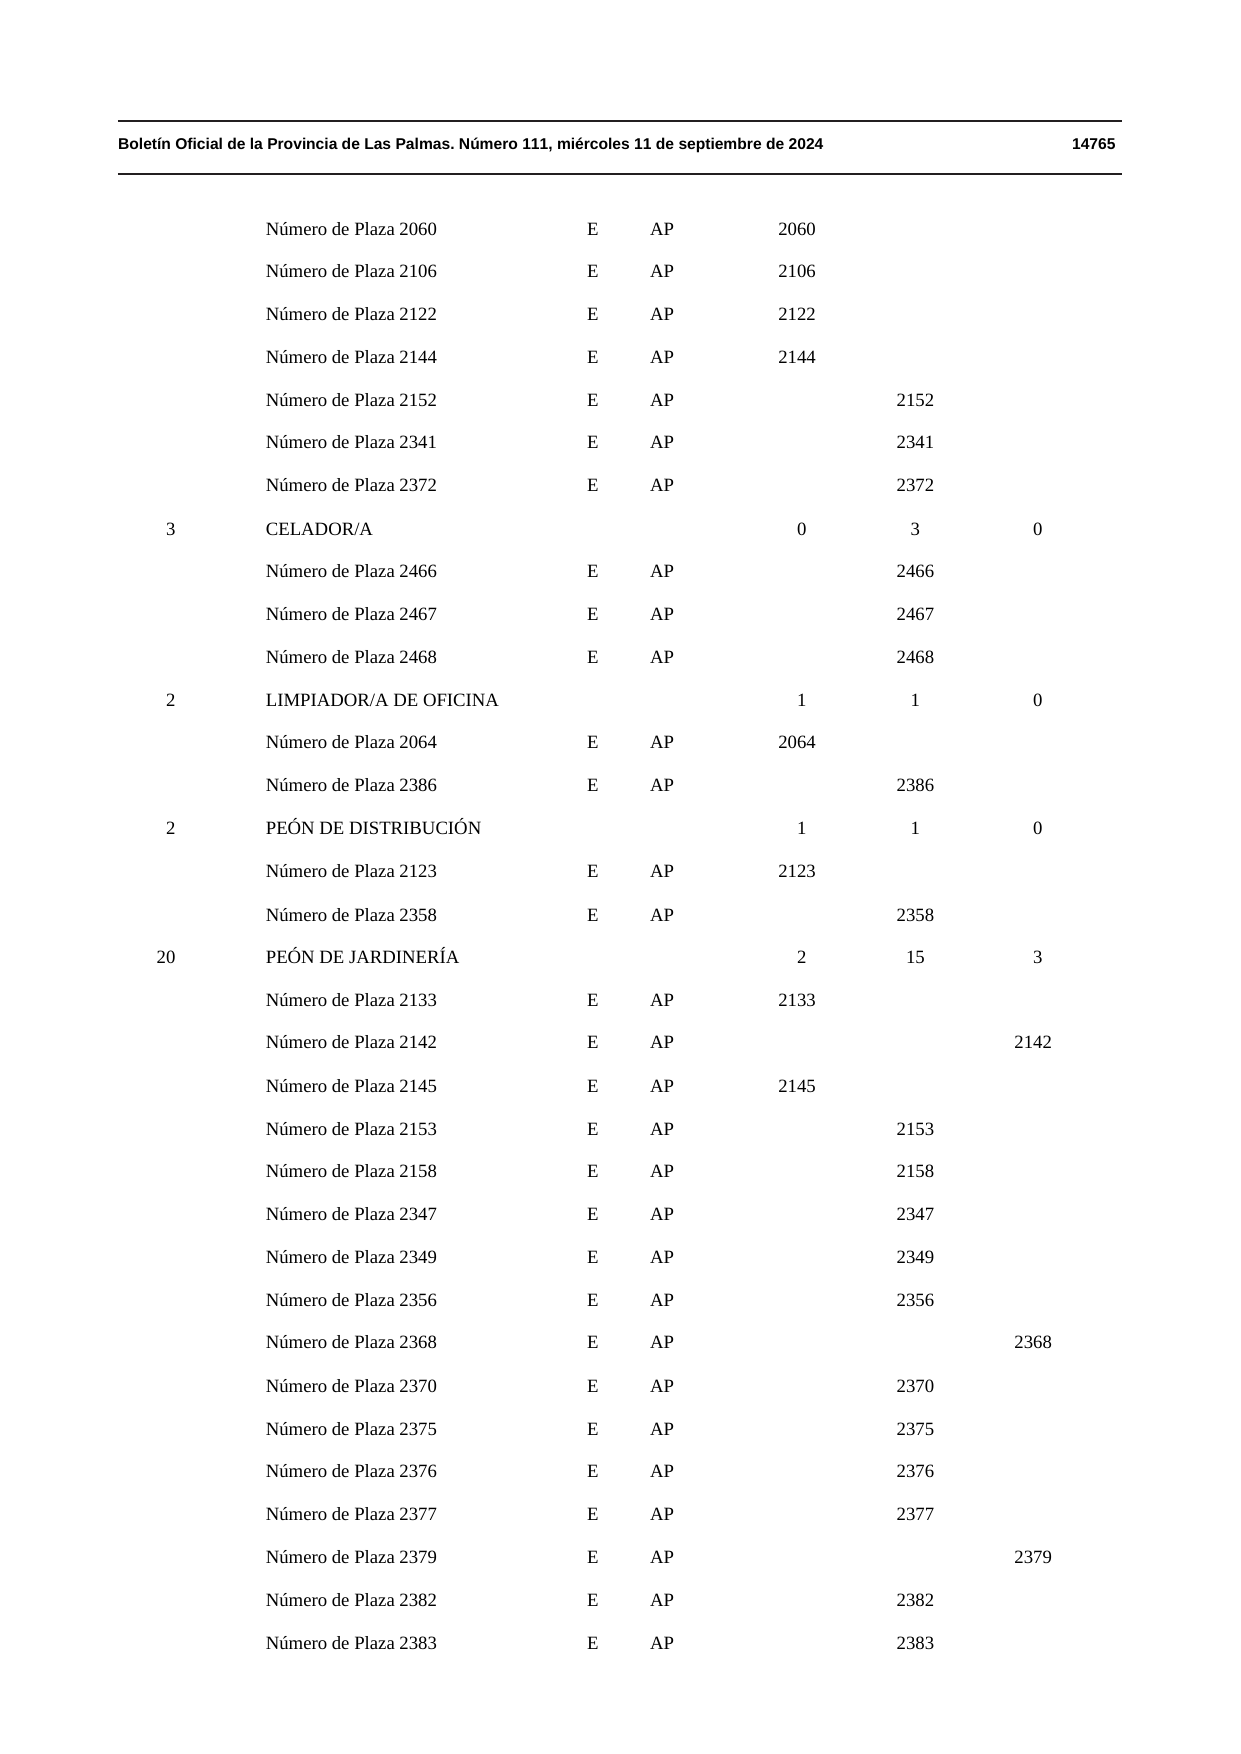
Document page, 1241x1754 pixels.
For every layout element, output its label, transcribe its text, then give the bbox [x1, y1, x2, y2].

table_cell [118, 977, 209, 1020]
table_header E [541, 195, 617, 249]
table_cell PEÓN DE JARDINERÍA [210, 934, 541, 977]
table_cell Número de Plaza 2375 [210, 1406, 541, 1449]
table_cell [720, 1406, 856, 1449]
table_cell Número de Plaza 2370 [210, 1363, 541, 1406]
table_cell 2349 [856, 1235, 974, 1277]
table_cell [118, 592, 209, 634]
table_cell [974, 1492, 1122, 1535]
table_cell AP [617, 1277, 720, 1320]
table_cell 1 [856, 806, 974, 848]
table_cell E [541, 1063, 617, 1106]
table_cell Número de Plaza 2123 [210, 848, 541, 892]
table_cell [118, 377, 209, 420]
table_cell E [541, 1192, 617, 1235]
table_cell [118, 1535, 209, 1578]
table_cell [856, 848, 974, 892]
table_cell [974, 1578, 1122, 1620]
table_cell [720, 1149, 856, 1192]
table_cell AP [617, 1535, 720, 1578]
table_cell [118, 1449, 209, 1492]
table_cell Número de Plaza 2358 [210, 892, 541, 934]
table_cell 3 [974, 934, 1122, 977]
table_cell [856, 1320, 974, 1363]
table_cell E [541, 377, 617, 420]
table_cell AP [617, 1492, 720, 1535]
table_cell Número de Plaza 2382 [210, 1578, 541, 1620]
table_cell E [541, 1106, 617, 1149]
table_cell [974, 1277, 1122, 1320]
table_cell Número de Plaza 2158 [210, 1149, 541, 1192]
table_cell AP [617, 763, 720, 806]
table_cell [118, 763, 209, 806]
table_cell AP [617, 291, 720, 334]
table_header [974, 195, 1122, 249]
table_cell 2468 [856, 634, 974, 677]
table_cell 2466 [856, 549, 974, 592]
table_cell [118, 1320, 209, 1363]
table_cell [720, 1449, 856, 1492]
table_cell 2386 [856, 763, 974, 806]
table_cell E [541, 1535, 617, 1578]
table_cell Número de Plaza 2386 [210, 763, 541, 806]
table_header [856, 195, 974, 249]
table_cell [118, 334, 209, 377]
table_cell [974, 1363, 1122, 1406]
table_cell [118, 1620, 209, 1654]
table_cell [720, 1192, 856, 1235]
table_cell Número de Plaza 2356 [210, 1277, 541, 1320]
table_cell [974, 291, 1122, 334]
table_cell [118, 291, 209, 334]
table_cell [720, 892, 856, 934]
table_cell Número de Plaza 2144 [210, 334, 541, 377]
table_cell [118, 463, 209, 506]
table_cell AP [617, 892, 720, 934]
table_cell E [541, 1492, 617, 1535]
table_cell Número de Plaza 2466 [210, 549, 541, 592]
table_cell E [541, 549, 617, 592]
table_cell 2372 [856, 463, 974, 506]
table_cell [974, 1149, 1122, 1192]
table_cell 1 [720, 806, 856, 848]
table_cell E [541, 1277, 617, 1320]
table_cell 2347 [856, 1192, 974, 1235]
table_cell E [541, 1235, 617, 1277]
table_cell 2375 [856, 1406, 974, 1449]
table_cell [974, 1620, 1122, 1654]
table_cell 3 [856, 506, 974, 549]
table_cell [720, 463, 856, 506]
table_cell 2467 [856, 592, 974, 634]
table_cell [974, 592, 1122, 634]
table_cell Número de Plaza 2347 [210, 1192, 541, 1235]
table_cell [720, 1492, 856, 1535]
table_cell AP [617, 1106, 720, 1149]
table_cell Número de Plaza 2153 [210, 1106, 541, 1149]
table_cell E [541, 592, 617, 634]
table_cell [974, 1235, 1122, 1277]
table_cell [856, 1020, 974, 1063]
table_cell [974, 977, 1122, 1020]
table_cell AP [617, 1320, 720, 1363]
table_cell 2379 [974, 1535, 1122, 1578]
table_cell 1 [856, 677, 974, 720]
table_cell [974, 420, 1122, 463]
table_cell Número de Plaza 2064 [210, 720, 541, 763]
table_cell E [541, 249, 617, 291]
table_cell [856, 249, 974, 291]
table_cell [118, 634, 209, 677]
table_cell Número de Plaza 2368 [210, 1320, 541, 1363]
table_cell AP [617, 1449, 720, 1492]
table_cell Número de Plaza 2133 [210, 977, 541, 1020]
table_cell [720, 420, 856, 463]
table_cell E [541, 463, 617, 506]
table_cell AP [617, 1149, 720, 1192]
table_cell Número de Plaza 2122 [210, 291, 541, 334]
table_cell [974, 720, 1122, 763]
table_cell [118, 1492, 209, 1535]
table_cell Número de Plaza 2349 [210, 1235, 541, 1277]
table_header AP [617, 195, 720, 249]
table_cell AP [617, 1363, 720, 1406]
table_cell E [541, 892, 617, 934]
table_cell Número de Plaza 2467 [210, 592, 541, 634]
table_cell E [541, 848, 617, 892]
table_cell [118, 720, 209, 763]
table_cell [974, 1406, 1122, 1449]
table_cell 0 [974, 806, 1122, 848]
table_cell [974, 1192, 1122, 1235]
table_cell [617, 806, 720, 848]
table_cell [118, 1063, 209, 1106]
table_cell Número de Plaza 2383 [210, 1620, 541, 1654]
table_cell E [541, 291, 617, 334]
table_cell [974, 463, 1122, 506]
table_cell [118, 1235, 209, 1277]
table_cell [720, 549, 856, 592]
table_cell 2106 [720, 249, 856, 291]
table_cell 0 [974, 506, 1122, 549]
table_cell AP [617, 1406, 720, 1449]
table_cell [856, 977, 974, 1020]
table_cell [118, 1277, 209, 1320]
table_cell 2064 [720, 720, 856, 763]
table_cell [720, 1320, 856, 1363]
table_cell AP [617, 720, 720, 763]
table_cell [720, 1106, 856, 1149]
table_cell 2370 [856, 1363, 974, 1406]
table_cell [720, 763, 856, 806]
table_cell AP [617, 463, 720, 506]
table_cell Número de Plaza 2468 [210, 634, 541, 677]
table_cell AP [617, 592, 720, 634]
table_cell [974, 1106, 1122, 1149]
table_cell 1 [720, 677, 856, 720]
table_cell [974, 549, 1122, 592]
table_cell [720, 634, 856, 677]
table_cell AP [617, 334, 720, 377]
table_cell [118, 420, 209, 463]
table_cell 2122 [720, 291, 856, 334]
table_cell [856, 334, 974, 377]
table_cell [720, 1363, 856, 1406]
table_cell 2142 [974, 1020, 1122, 1063]
table_cell AP [617, 1235, 720, 1277]
table_cell [118, 1020, 209, 1063]
table_cell AP [617, 377, 720, 420]
table_cell [720, 377, 856, 420]
table_cell 2 [118, 677, 209, 720]
table_cell Número de Plaza 2142 [210, 1020, 541, 1063]
table_cell [974, 1063, 1122, 1106]
table_cell [118, 249, 209, 291]
table_cell E [541, 1320, 617, 1363]
table_cell 2382 [856, 1578, 974, 1620]
table_cell [720, 1277, 856, 1320]
table_cell [118, 1192, 209, 1235]
table_cell E [541, 634, 617, 677]
table_cell PEÓN DE DISTRIBUCIÓN [210, 806, 541, 848]
table_cell Número de Plaza 2376 [210, 1449, 541, 1492]
table_cell 2368 [974, 1320, 1122, 1363]
table_cell Número de Plaza 2379 [210, 1535, 541, 1578]
table_cell 2153 [856, 1106, 974, 1149]
table_cell [720, 1578, 856, 1620]
table_cell E [541, 420, 617, 463]
table_cell 15 [856, 934, 974, 977]
table_cell 2358 [856, 892, 974, 934]
table_cell [974, 1449, 1122, 1492]
table_cell Número de Plaza 2372 [210, 463, 541, 506]
table_cell 0 [720, 506, 856, 549]
table_cell 2145 [720, 1063, 856, 1106]
table_cell [118, 549, 209, 592]
table_cell [118, 848, 209, 892]
table_cell 2341 [856, 420, 974, 463]
table_cell AP [617, 1063, 720, 1106]
table_cell AP [617, 1578, 720, 1620]
table_cell [541, 934, 617, 977]
table_cell [974, 249, 1122, 291]
table_cell AP [617, 1620, 720, 1654]
table_cell [118, 1106, 209, 1149]
table_cell E [541, 763, 617, 806]
table_cell Número de Plaza 2145 [210, 1063, 541, 1106]
table_cell 2144 [720, 334, 856, 377]
table_cell [541, 677, 617, 720]
table_cell [118, 1363, 209, 1406]
table_cell E [541, 977, 617, 1020]
table_cell Número de Plaza 2341 [210, 420, 541, 463]
table_cell [118, 892, 209, 934]
table_cell [720, 592, 856, 634]
table_cell Número de Plaza 2377 [210, 1492, 541, 1535]
table_cell 0 [974, 677, 1122, 720]
table_cell 2 [118, 806, 209, 848]
table_cell 2 [720, 934, 856, 977]
table_cell [118, 1406, 209, 1449]
table_header 2060 [720, 195, 856, 249]
table_cell [856, 1063, 974, 1106]
table_cell [856, 720, 974, 763]
table_cell AP [617, 634, 720, 677]
table_cell AP [617, 1020, 720, 1063]
table_header [118, 195, 209, 249]
table_cell AP [617, 848, 720, 892]
table_cell [720, 1235, 856, 1277]
table_cell 2123 [720, 848, 856, 892]
table_cell E [541, 1449, 617, 1492]
table_cell [974, 634, 1122, 677]
table_cell 2376 [856, 1449, 974, 1492]
table_cell Número de Plaza 2152 [210, 377, 541, 420]
table_cell [974, 892, 1122, 934]
table_cell E [541, 1620, 617, 1654]
table_cell [856, 1535, 974, 1578]
table_cell E [541, 720, 617, 763]
table_cell [617, 677, 720, 720]
table_cell 20 [118, 934, 209, 977]
table_cell [974, 334, 1122, 377]
table_cell E [541, 334, 617, 377]
table_cell [617, 934, 720, 977]
table_cell AP [617, 249, 720, 291]
table_cell AP [617, 420, 720, 463]
table_cell 2133 [720, 977, 856, 1020]
table_cell Número de Plaza 2106 [210, 249, 541, 291]
table_cell [720, 1620, 856, 1654]
table_cell E [541, 1406, 617, 1449]
table_header Número de Plaza 2060 [210, 195, 541, 249]
table_cell E [541, 1149, 617, 1192]
text Boletín Oficial de la Provincia de Las Palmas. Número 111, miércoles 11 de septiembre de 2024 14765 [118, 135, 1122, 153]
table_cell AP [617, 549, 720, 592]
table_cell [856, 291, 974, 334]
table_cell 2383 [856, 1620, 974, 1654]
table_cell E [541, 1363, 617, 1406]
table_cell AP [617, 977, 720, 1020]
table_cell [974, 377, 1122, 420]
table_cell [118, 1578, 209, 1620]
table_cell [541, 506, 617, 549]
table_cell 2152 [856, 377, 974, 420]
table_cell [118, 1149, 209, 1192]
table_cell 2377 [856, 1492, 974, 1535]
table_cell [617, 506, 720, 549]
table_cell AP [617, 1192, 720, 1235]
table_cell [541, 806, 617, 848]
table_cell [974, 848, 1122, 892]
table_cell CELADOR/A [210, 506, 541, 549]
table_cell E [541, 1578, 617, 1620]
table_cell 2356 [856, 1277, 974, 1320]
table_cell [974, 763, 1122, 806]
table_cell 2158 [856, 1149, 974, 1192]
table_cell [720, 1020, 856, 1063]
table_cell E [541, 1020, 617, 1063]
table_cell 3 [118, 506, 209, 549]
table_cell LIMPIADOR/A DE OFICINA [210, 677, 541, 720]
table_cell [720, 1535, 856, 1578]
